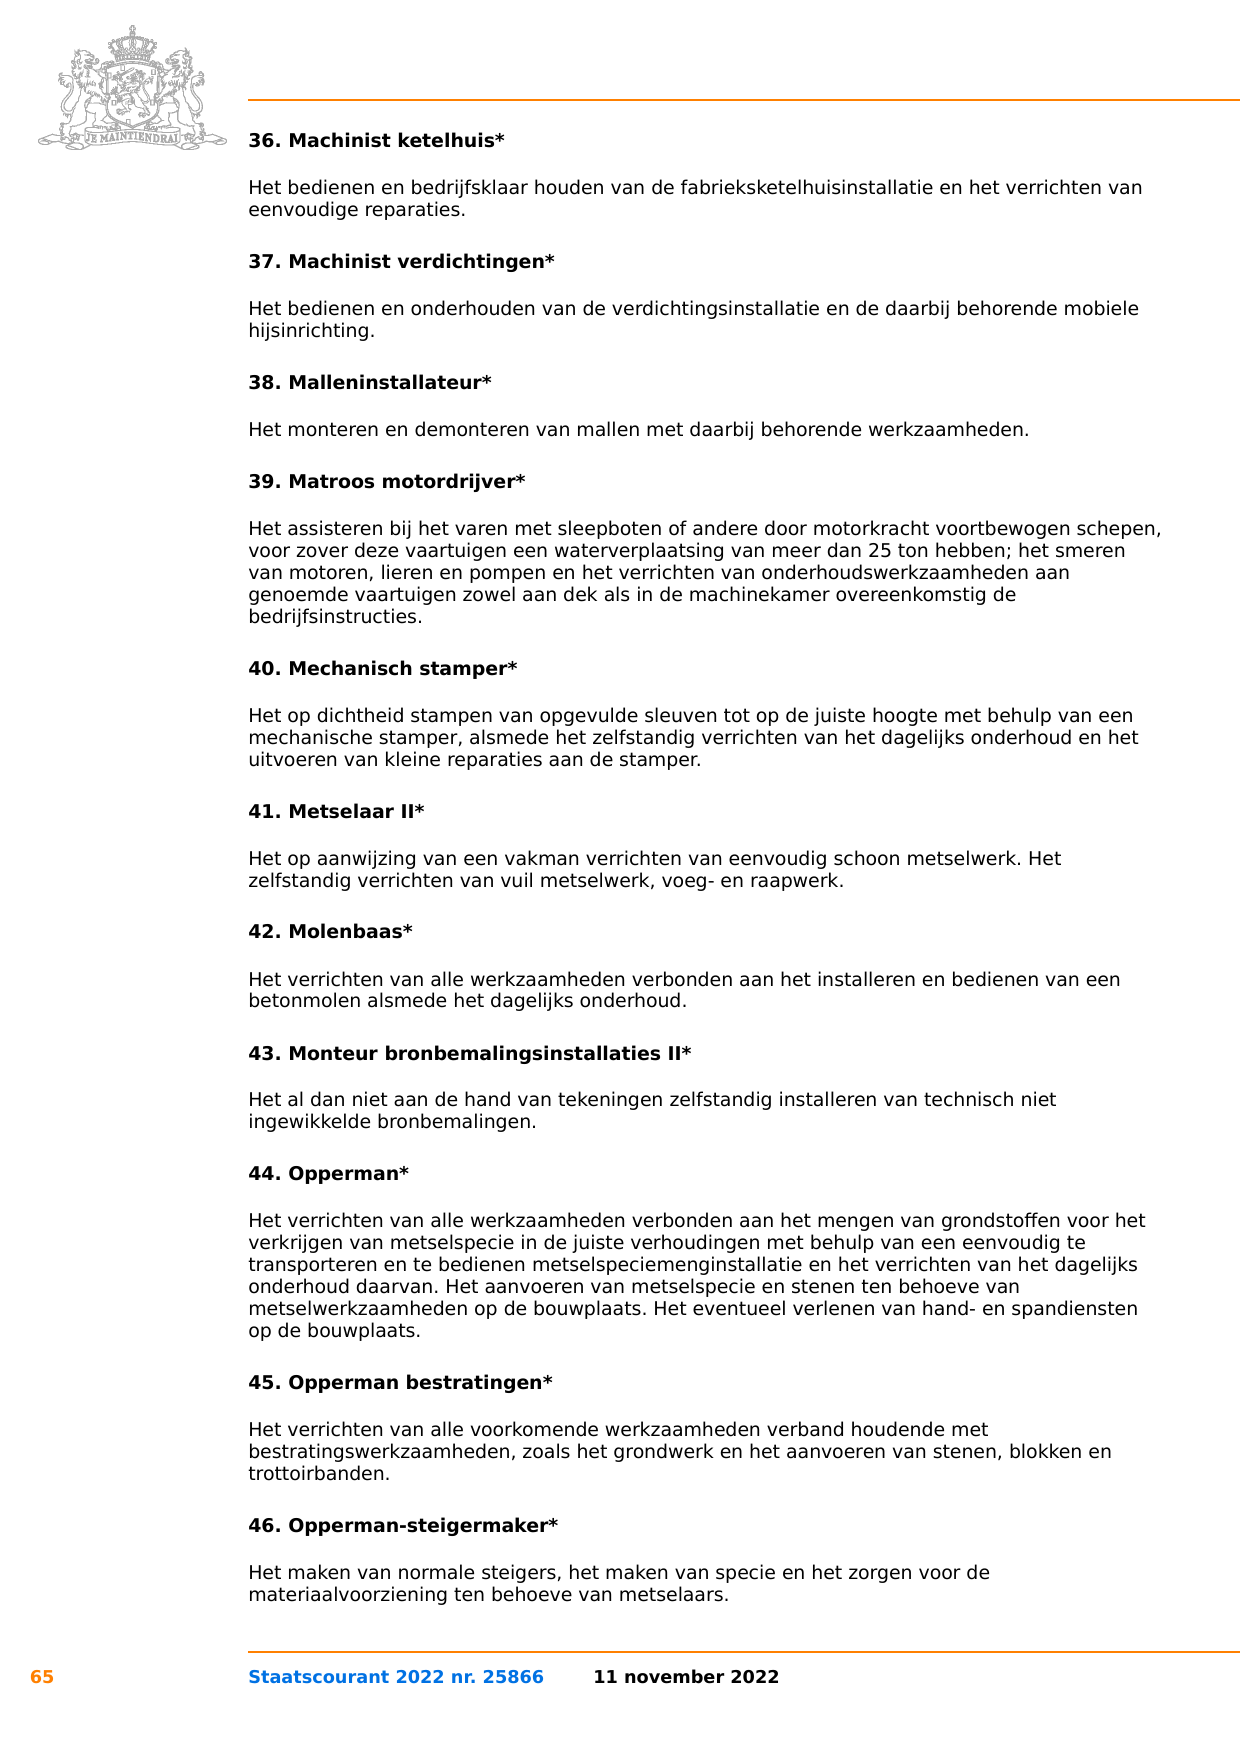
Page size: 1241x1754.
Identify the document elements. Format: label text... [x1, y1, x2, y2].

text Het verrichten van alle werkzaamheden verbonden aan het installeren en bedienen van een betonmolen alsmede het dagelijks onderhoud. [248, 968, 1163, 1012]
text Het monteren en demonteren van mallen met daarbij behorende werkzaamheden. [248, 419, 1163, 441]
text Het verrichten van alle voorkomende werkzaamheden verband houdende met bestratingswerkzaamheden, zoals het grondwerk en het aanvoeren van stenen, blokken en trottoirbanden. [248, 1419, 1163, 1485]
subtitle 44. Opperman* [248, 1163, 1163, 1185]
subtitle 46. Opperman-steigermaker* [248, 1515, 1163, 1537]
subtitle 41. Metselaar II* [248, 801, 1163, 822]
subtitle 43. Monteur bronbemalingsinstallaties II* [248, 1042, 1163, 1064]
subtitle 39. Matroos motordrijver* [248, 471, 1163, 493]
subtitle 36. Machinist ketelhuis* [248, 130, 1163, 152]
subtitle 38. Malleninstallateur* [248, 372, 1163, 394]
picture [38, 25, 227, 150]
text Het maken van normale steigers, het maken van specie en het zorgen voor de materiaalvoorziening ten behoeve van metselaars. [248, 1562, 1163, 1606]
text Het assisteren bij het varen met sleepboten of andere door motorkracht voortbewogen schepen, voor zover deze vaartuigen een waterverplaatsing van meer dan 25 ton hebben; het smeren van motoren, lieren en pompen en het verrichten van onderhoudswerkzaamheden aan genoemde vaartuigen zowel aan dek als in de machinekamer overeenkomstig de bedrijfsinstructies. [248, 518, 1163, 628]
subtitle 45. Opperman bestratingen* [248, 1372, 1163, 1394]
subtitle 40. Mechanisch stamper* [248, 658, 1163, 679]
subtitle 37. Machinist verdichtingen* [248, 251, 1163, 273]
text Het bedienen en bedrijfsklaar houden van de fabrieksketelhuisinstallatie en het verrichten van eenvoudige reparaties. [248, 177, 1163, 221]
text Het op dichtheid stampen van opgevulde sleuven tot op de juiste hoogte met behulp van een mechanische stamper, alsmede het zelfstandig verrichten van het dagelijks onderhoud en het uitvoeren van kleine reparaties aan de stamper. [248, 704, 1163, 771]
text Het op aanwijzing van een vakman verrichten van eenvoudig schoon metselwerk. Het zelfstandig verrichten van vuil metselwerk, voeg- en raapwerk. [248, 847, 1163, 891]
text Het bedienen en onderhouden van de verdichtingsinstallatie en de daarbij behorende mobiele hijsinrichting. [248, 298, 1163, 342]
text Het verrichten van alle werkzaamheden verbonden aan het mengen van grondstoffen voor het verkrijgen van metselspecie in de juiste verhoudingen met behulp van een eenvoudig te transporteren en te bedienen metselspeciemenginstallatie en het verrichten van het dagelijks onderhoud daarvan. Het aanvoeren van metselspecie en stenen ten behoeve van metselwerkzaamheden op de bouwplaats. Het eventueel verlenen van hand- en spandiensten op de bouwplaats. [248, 1210, 1163, 1342]
text Het al dan niet aan de hand van tekeningen zelfstandig installeren van technisch niet ingewikkelde bronbemalingen. [248, 1089, 1163, 1133]
subtitle 42. Molenbaas* [248, 921, 1163, 943]
